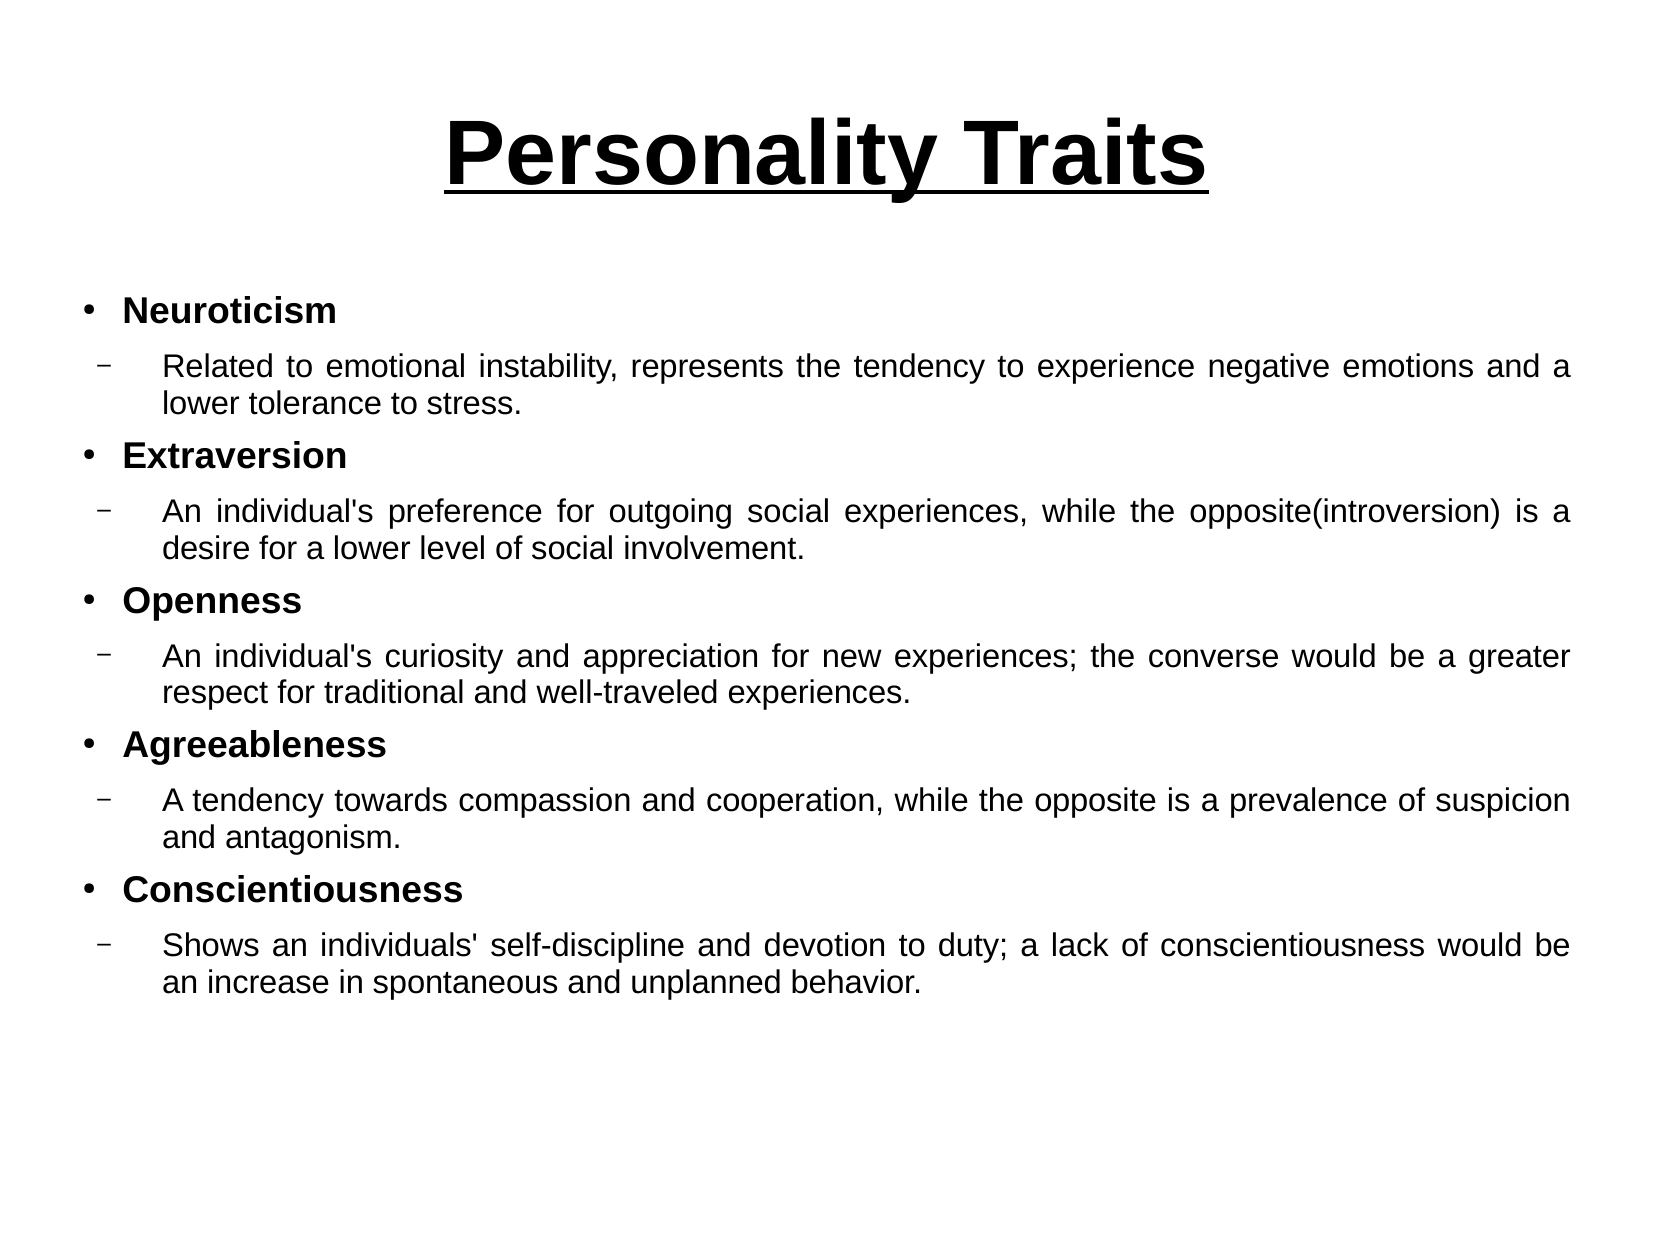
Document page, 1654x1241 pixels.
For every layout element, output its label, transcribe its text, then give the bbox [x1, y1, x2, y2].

list Neuroticism Related to emotional instability, represents the tendency to experience negative emotions and a lower tolerance to stress. Extraversion An individual's preference for outgoing social experiences, while the opposite(introversion) is a desire for a lower level of social involvement. Openness An individual's curiosity and appreciation for new experiences; the converse would be a greater respect for traditional and well-traveled experiences. Agreeableness A tendency towards compassion and cooperation, while the opposite is a prevalence of suspicion and antagonism. Conscientiousness Shows an individuals' self-discipline and devotion to duty; a lack of conscientiousness would be an increase in spontaneous and unplanned behavior. [82, 290, 1571, 1010]
title Personality Traits [82, 49, 1571, 257]
